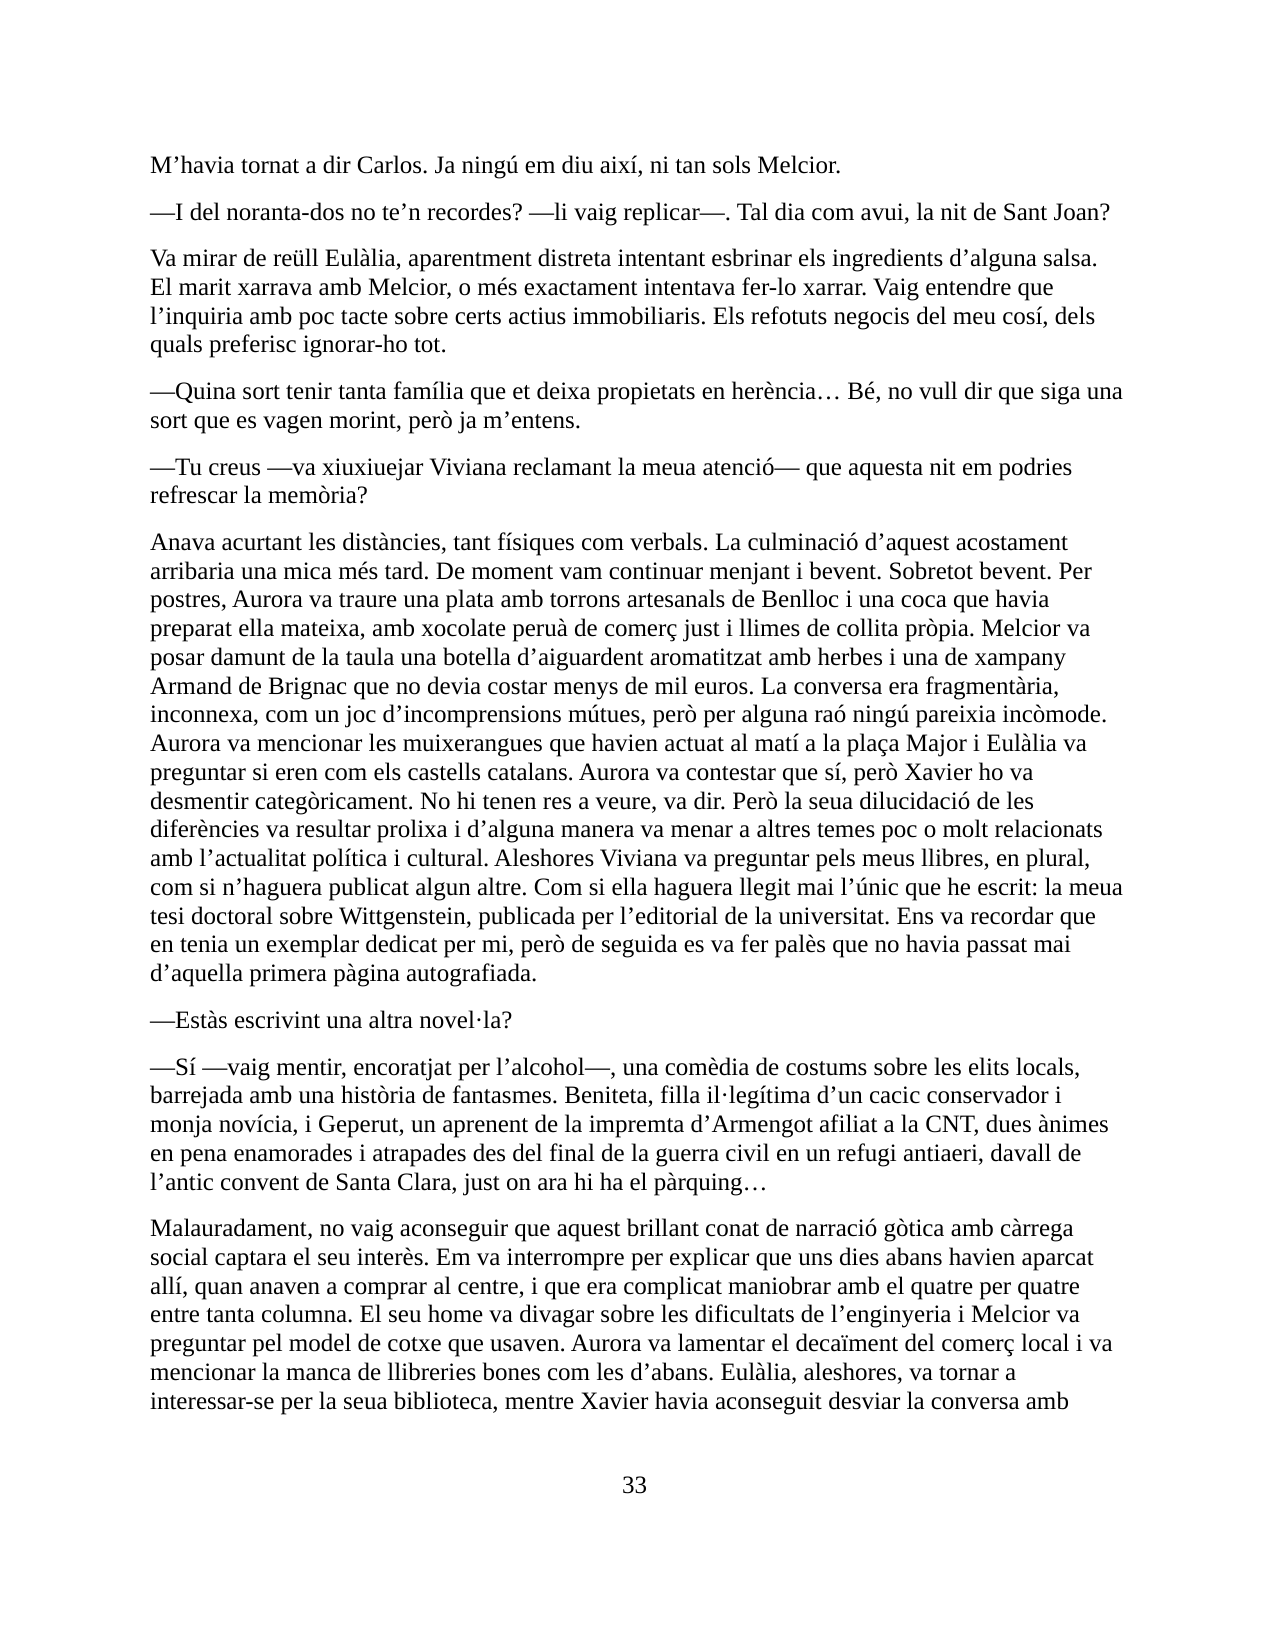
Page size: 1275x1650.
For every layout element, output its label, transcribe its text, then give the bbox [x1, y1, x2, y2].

text —Sí —vaig mentir, encoratjat per l’alcohol—, una comèdia de costums sobre les elits locals, barrejada amb una història de fantasmes. Beniteta, filla il·legítima d’un cacic conservador i monja novícia, i Geperut, un aprenent de la impremta d’Armengot afiliat a la CNT, dues ànimes en pena enamorades i atrapades des del final de la guerra civil en un refugi antiaeri, davall de l’antic convent de Santa Clara, just on ara hi ha el pàrquing… [150, 1052, 1125, 1195]
text Malauradament, no vaig aconseguir que aquest brillant conat de narració gòtica amb càrrega social captara el seu interès. Em va interrompre per explicar que uns dies abans havien aparcat allí, quan anaven a comprar al centre, i que era complicat maniobrar amb el quatre per quatre entre tanta columna. El seu home va divagar sobre les dificultats de l’enginyeria i Melcior va preguntar pel model de cotxe que usaven. Aurora va lamentar el decaïment del comerç local i va mencionar la manca de llibreries bones com les d’abans. Eulàlia, aleshores, va tornar a interessar-se per la seua biblioteca, mentre Xavier havia aconseguit desviar la conversa amb [150, 1213, 1125, 1414]
text —Tu creus —va xiuxiuejar Viviana reclamant la meua atenció— que aquesta nit em podries refrescar la memòria? [150, 452, 1125, 509]
text Va mirar de reüll Eulàlia, aparentment distreta intentant esbrinar els ingredients d’alguna salsa. El marit xarrava amb Melcior, o més exactament intentava fer-lo xarrar. Vaig entendre que l’inquiria amb poc tacte sobre certs actius immobiliaris. Els refotuts negocis del meu cosí, dels quals preferisc ignorar-ho tot. [150, 243, 1125, 358]
text Anava acurtant les distàncies, tant físiques com verbals. La culminació d’aquest acostament arribaria una mica més tard. De moment vam continuar menjant i bevent. Sobretot bevent. Per postres, Aurora va traure una plata amb torrons artesanals de Benlloc i una coca que havia preparat ella mateixa, amb xocolate peruà de comerç just i llimes de collita pròpia. Melcior va posar damunt de la taula una botella d’aiguardent aromatitzat amb herbes i una de xampany Armand de Brignac que no devia costar menys de mil euros. La conversa era fragmentària, inconnexa, com un joc d’incomprensions mútues, però per alguna raó ningú pareixia incòmode. Aurora va mencionar les muixerangues que havien actuat al matí a la plaça Major i Eulàlia va preguntar si eren com els castells catalans. Aurora va contestar que sí, però Xavier ho va desmentir categòricament. No hi tenen res a veure, va dir. Però la seua dilucidació de les diferències va resultar prolixa i d’alguna manera va menar a altres temes poc o molt relacionats amb l’actualitat política i cultural. Aleshores Viviana va preguntar pels meus llibres, en plural, com si n’haguera publicat algun altre. Com si ella haguera llegit mai l’únic que he escrit: la meua tesi doctoral sobre Wittgenstein, publicada per l’editorial de la universitat. Ens va recordar que en tenia un exemplar dedicat per mi, però de seguida es va fer palès que no havia passat mai d’aquella primera pàgina autografiada. [150, 527, 1125, 987]
text —Quina sort tenir tanta família que et deixa propietats en herència… Bé, no vull dir que siga una sort que es vagen morint, però ja m’entens. [150, 376, 1125, 434]
text —Estàs escrivint una altra novel·la? [150, 1005, 1125, 1034]
text —I del noranta-dos no te’n recordes? —li vaig replicar—. Tal dia com avui, la nit de Sant Joan? [150, 197, 1125, 225]
text M’havia tornat a dir Carlos. Ja ningú em diu així, ni tan sols Melcior. [150, 150, 1125, 179]
